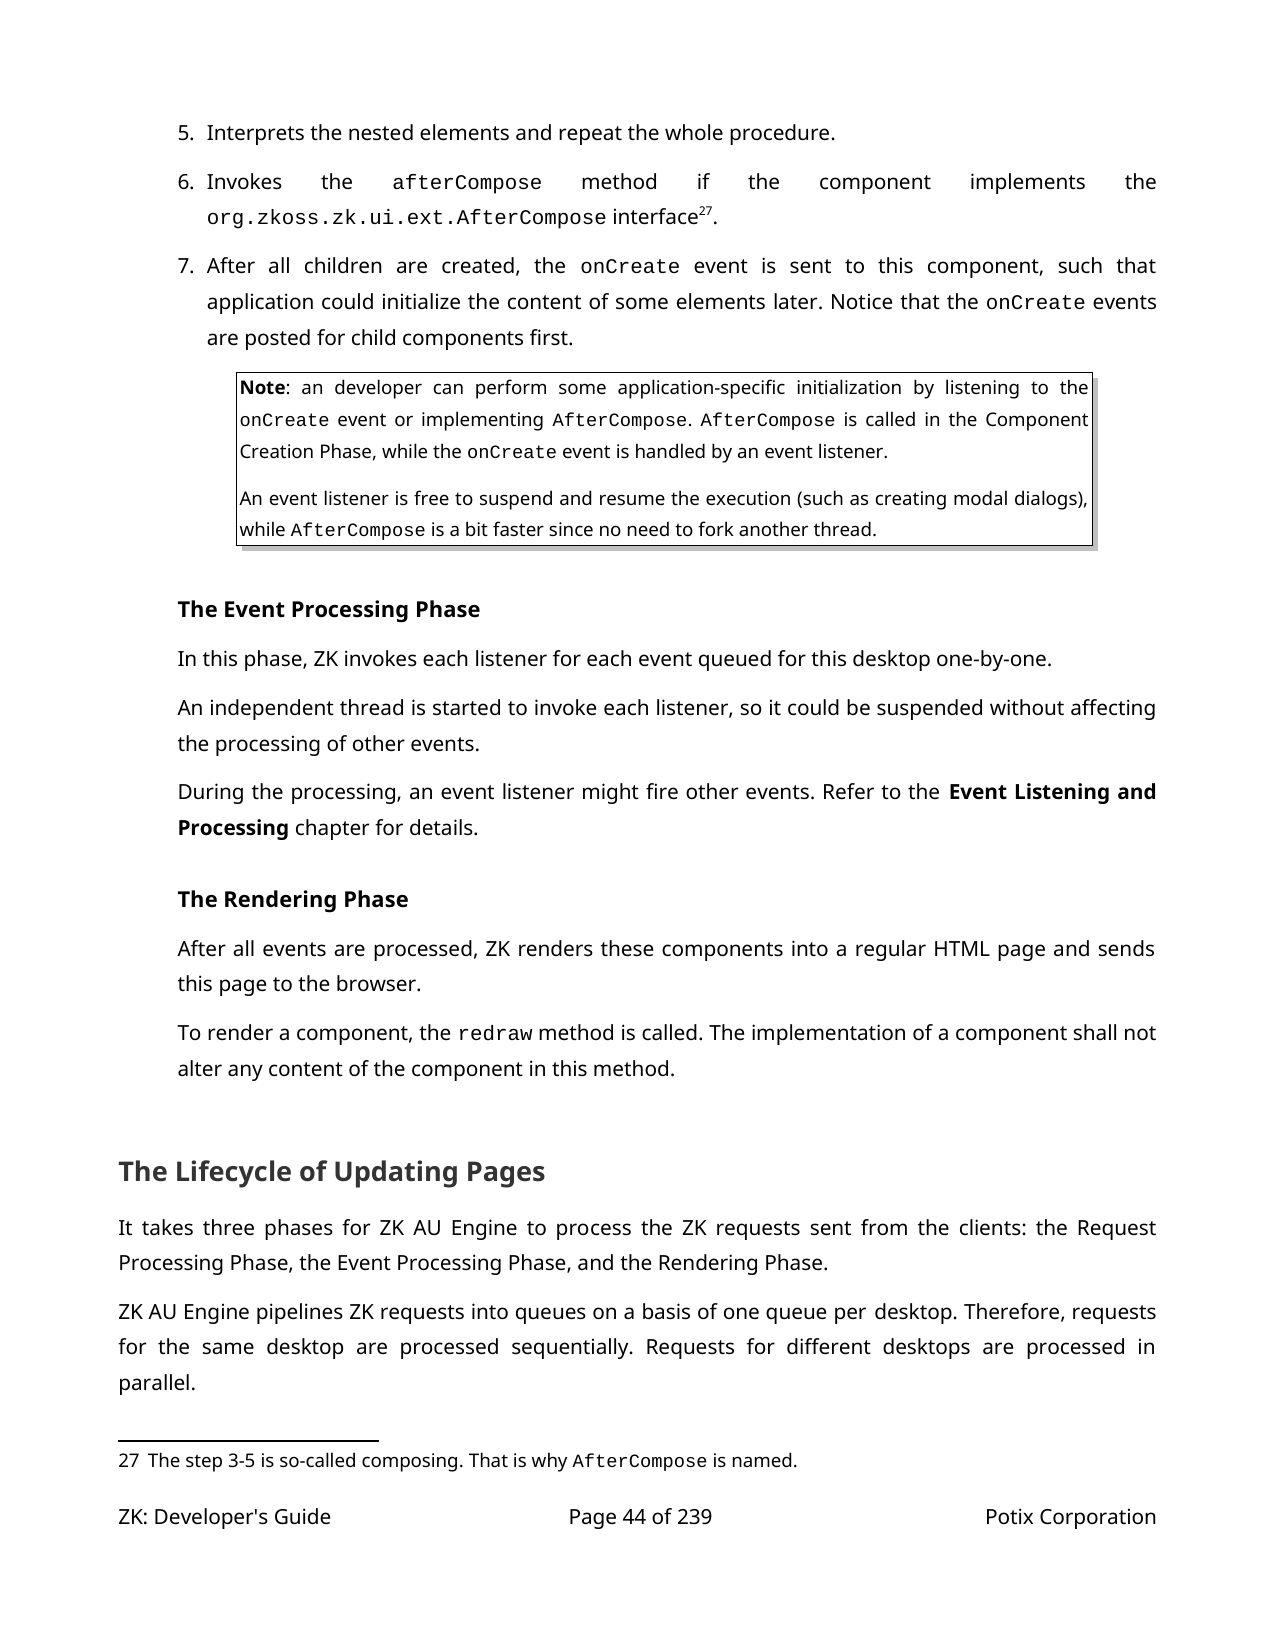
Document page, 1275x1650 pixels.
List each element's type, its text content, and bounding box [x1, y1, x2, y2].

subtitle The Lifecycle of Updating Pages [118, 1153, 1157, 1189]
text During the processing, an event listener might fire other events. Refer to the Event Listening and Processing chapter for details. [177, 777, 1157, 841]
text It takes three phases for ZK AU Engine to process the ZK requests sent from the clients: the Request Processing Phase, the Event Processing Phase, and the Rendering Phase. [118, 1213, 1157, 1277]
text An event listener is free to suspend and resume the execution (such as creating modal dialogs), while AfterCompose is a bit faster since no need to fork another thread. [237, 482, 1092, 545]
text After all events are processed, ZK renders these components into a regular HTML page and sends this page to the browser. [177, 934, 1157, 997]
list Interprets the nested elements and repeat the whole procedure. [177, 118, 1157, 146]
list The step 3-5 is so-called composing. That is why AfterCompose is named. [118, 1447, 1157, 1473]
subtitle The Event Processing Phase [177, 594, 1157, 624]
text Note: an developer can perform some application-specific initialization by listening to the onCreate event or implementing AfterCompose. AfterCompose is called in the Component Creation Phase, while the onCreate event is handled by an event listener. [237, 373, 1092, 464]
text In this phase, ZK invokes each listener for each event queued for this desktop one-by-one. [177, 644, 1157, 673]
text To render a component, the redraw method is called. The implementation of a component shall not alter any content of the component in this method. [177, 1018, 1157, 1082]
text An independent thread is started to invoke each listener, so it could be suspended without affecting the processing of other events. [177, 693, 1157, 757]
text ZK AU Engine pipelines ZK requests into queues on a basis of one queue per desktop. Therefore, requests for the same desktop are processed sequentially. Requests for different desktops are processed in parallel. [118, 1297, 1157, 1396]
subtitle The Rendering Phase [177, 883, 1157, 913]
list Invokes the afterCompose method if the component implements the org.zkoss.zk.ui.ext.AfterCompose interface. [177, 167, 1157, 231]
list After all children are created, the onCreate event is sent to this component, such that application could initialize the content of some elements later. Notice that the onCreate events are posted for child components first. [177, 252, 1157, 351]
